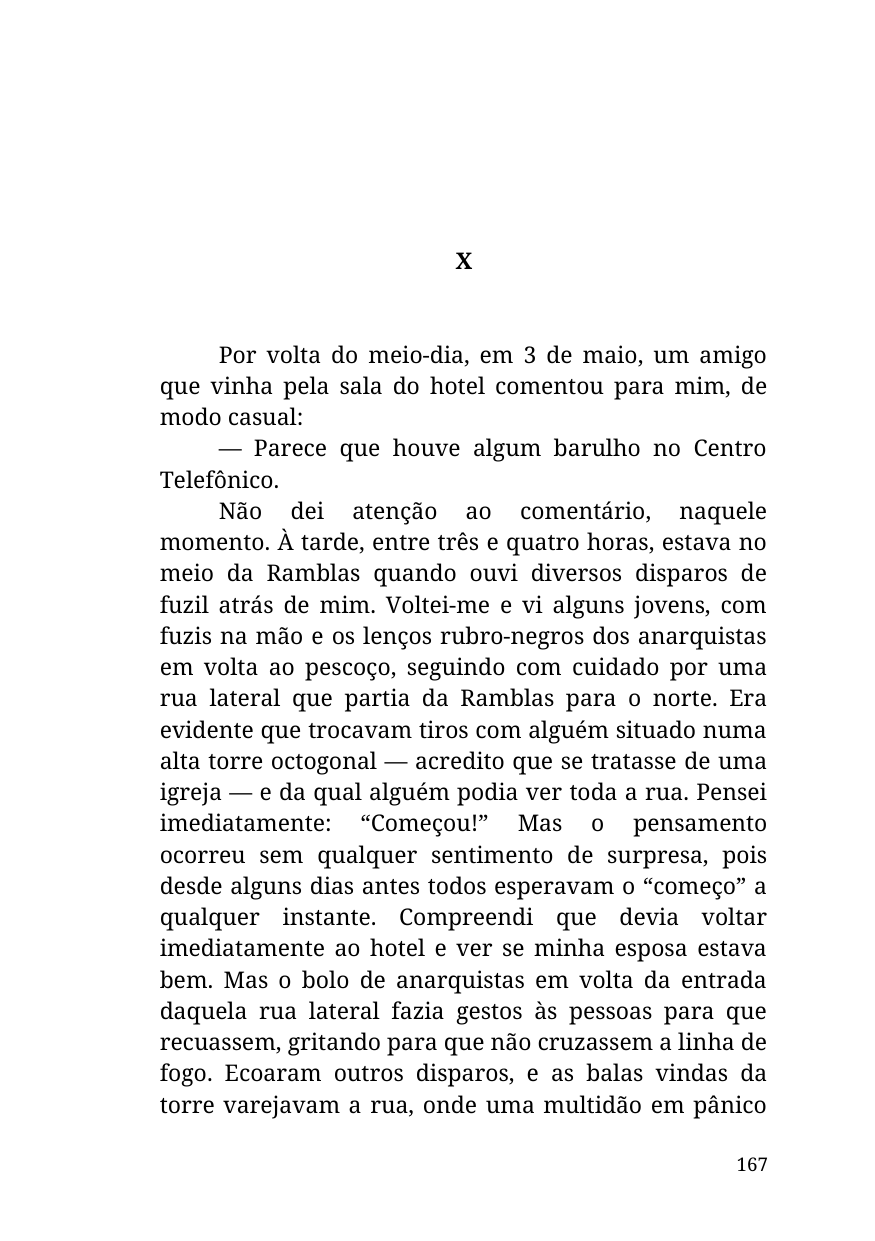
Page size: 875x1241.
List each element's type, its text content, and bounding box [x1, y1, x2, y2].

text X [159, 245, 768, 276]
text Por volta do meio-dia, em 3 de maio, um amigo que vinha pela sala do hotel comentou para mim, de modo casual: [159, 338, 768, 432]
text — Parece que houve algum barulho no Centro Telefônico. [159, 432, 768, 495]
text Não dei atenção ao comentário, naquele momento. À tarde, entre três e quatro horas, estava no meio da Ramblas quando ouvi diversos disparos de fuzil atrás de mim. Voltei-me e vi alguns jovens, com fuzis na mão e os lenços rubro-negros dos anarquistas em volta ao pescoço, seguindo com cuidado por uma rua lateral que partia da Ramblas para o norte. Era evidente que trocavam tiros com alguém situado numa alta torre octogonal — acredito que se tratasse de uma igreja — e da qual alguém podia ver toda a rua. Pensei imediatamente: “Começou!” Mas o pensamento ocorreu sem qualquer sentimento de surpresa, pois desde alguns dias antes todos esperavam o “começo” a qualquer instante. Compreendi que devia voltar imediatamente ao hotel e ver se minha esposa estava bem. Mas o bolo de anarquistas em volta da entrada daquela rua lateral fazia gestos às pessoas para que recuassem, gritando para que não cruzassem a linha de fogo. Ecoaram outros disparos, e as balas vindas da torre varejavam a rua, onde uma multidão em pânico [159, 495, 768, 1120]
